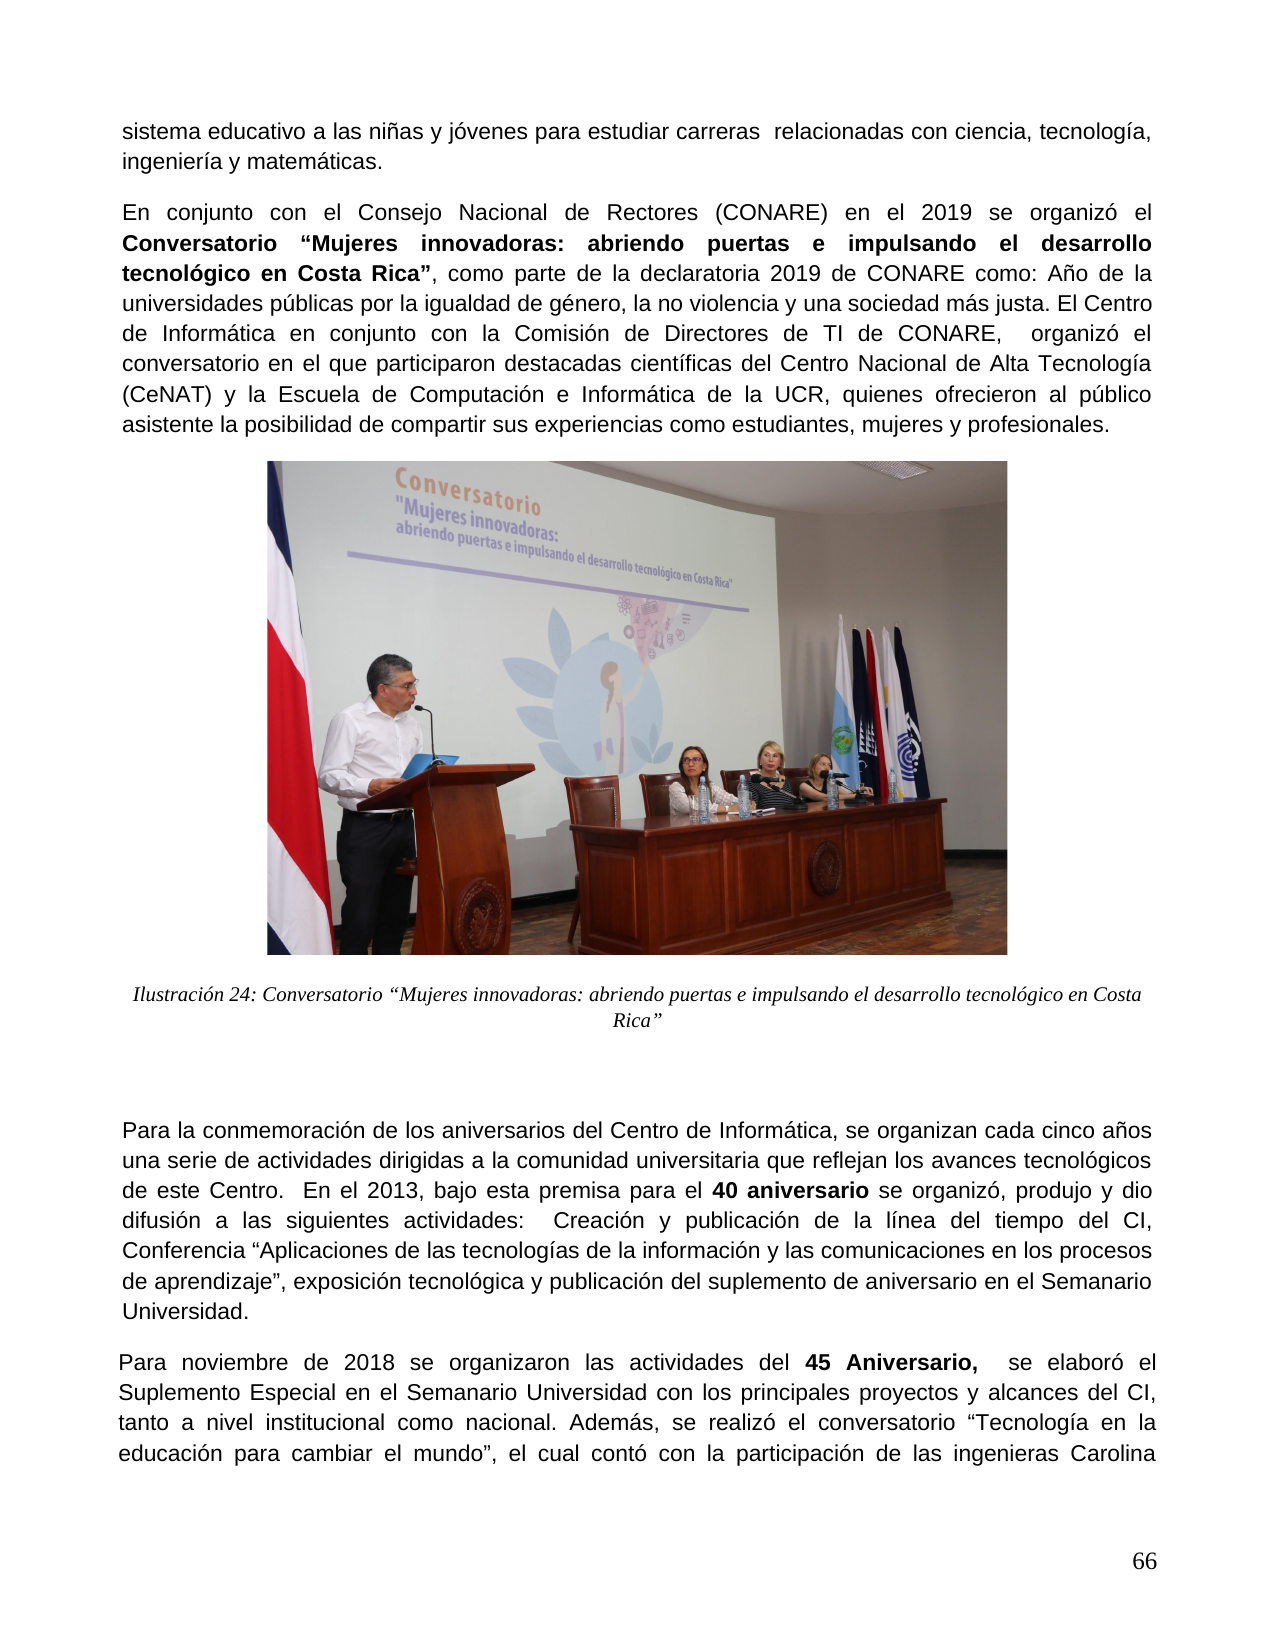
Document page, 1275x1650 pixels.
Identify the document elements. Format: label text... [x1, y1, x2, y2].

text En conjunto con el Consejo Nacional de Rectores (CONARE) en el 2019 se organizó el Conversatorio “Mujeres innovadoras: abriendo puertas e impulsando el desarrollo tecnológico en Costa Rica”, como parte de la declaratoria 2019 de CONARE como: Año de la universidades públicas por la igualdad de género, la no violencia y una sociedad más justa. El Centro de Informática en conjunto con la Comisión de Directores de TI de CONARE, organizó el conversatorio en el que participaron destacadas científicas del Centro Nacional de Alta Tecnología (CeNAT) y la Escuela de Computación e Informática de la UCR, quienes ofrecieron al público asistente la posibilidad de compartir sus experiencias como estudiantes, mujeres y profesionales. [122, 199, 1153, 437]
text sistema educativo a las niñas y jóvenes para estudiar carreras relacionadas con ciencia, tecnología, ingeniería y matemáticas. [122, 118, 1153, 175]
text Ilustración 24: Conversatorio “Mujeres innovadoras: abriendo puertas e impulsando el desarrollo tecnológico en Costa Rica” [118, 981, 1157, 1032]
text Para noviembre de 2018 se organizaron las actividades del 45 Aniversario, se elaboró el Suplemento Especial en el Semanario Universidad con los principales proyectos y alcances del CI, tanto a nivel institucional como nacional. Además, se realizó el conversatorio “Tecnología en la educación para cambiar el mundo”, el cual contó con la participación de las ingenieras Carolina [118, 1349, 1157, 1466]
text Para la conmemoración de los aniversarios del Centro de Informática, se organizan cada cinco años una serie de actividades dirigidas a la comunidad universitaria que reflejan los avances tecnológicos de este Centro. En el 2013, bajo esta premisa para el 40 aniversario se organizó, produjo y dio difusión a las siguientes actividades: Creación y publicación de la línea del tiempo del CI, Conferencia “Aplicaciones de las tecnologías de la información y las comunicaciones en los procesos de aprendizaje”, exposición tecnológica y publicación del suplemento de aniversario en el Semanario Universidad. [122, 1117, 1153, 1324]
picture [267, 461, 1008, 955]
